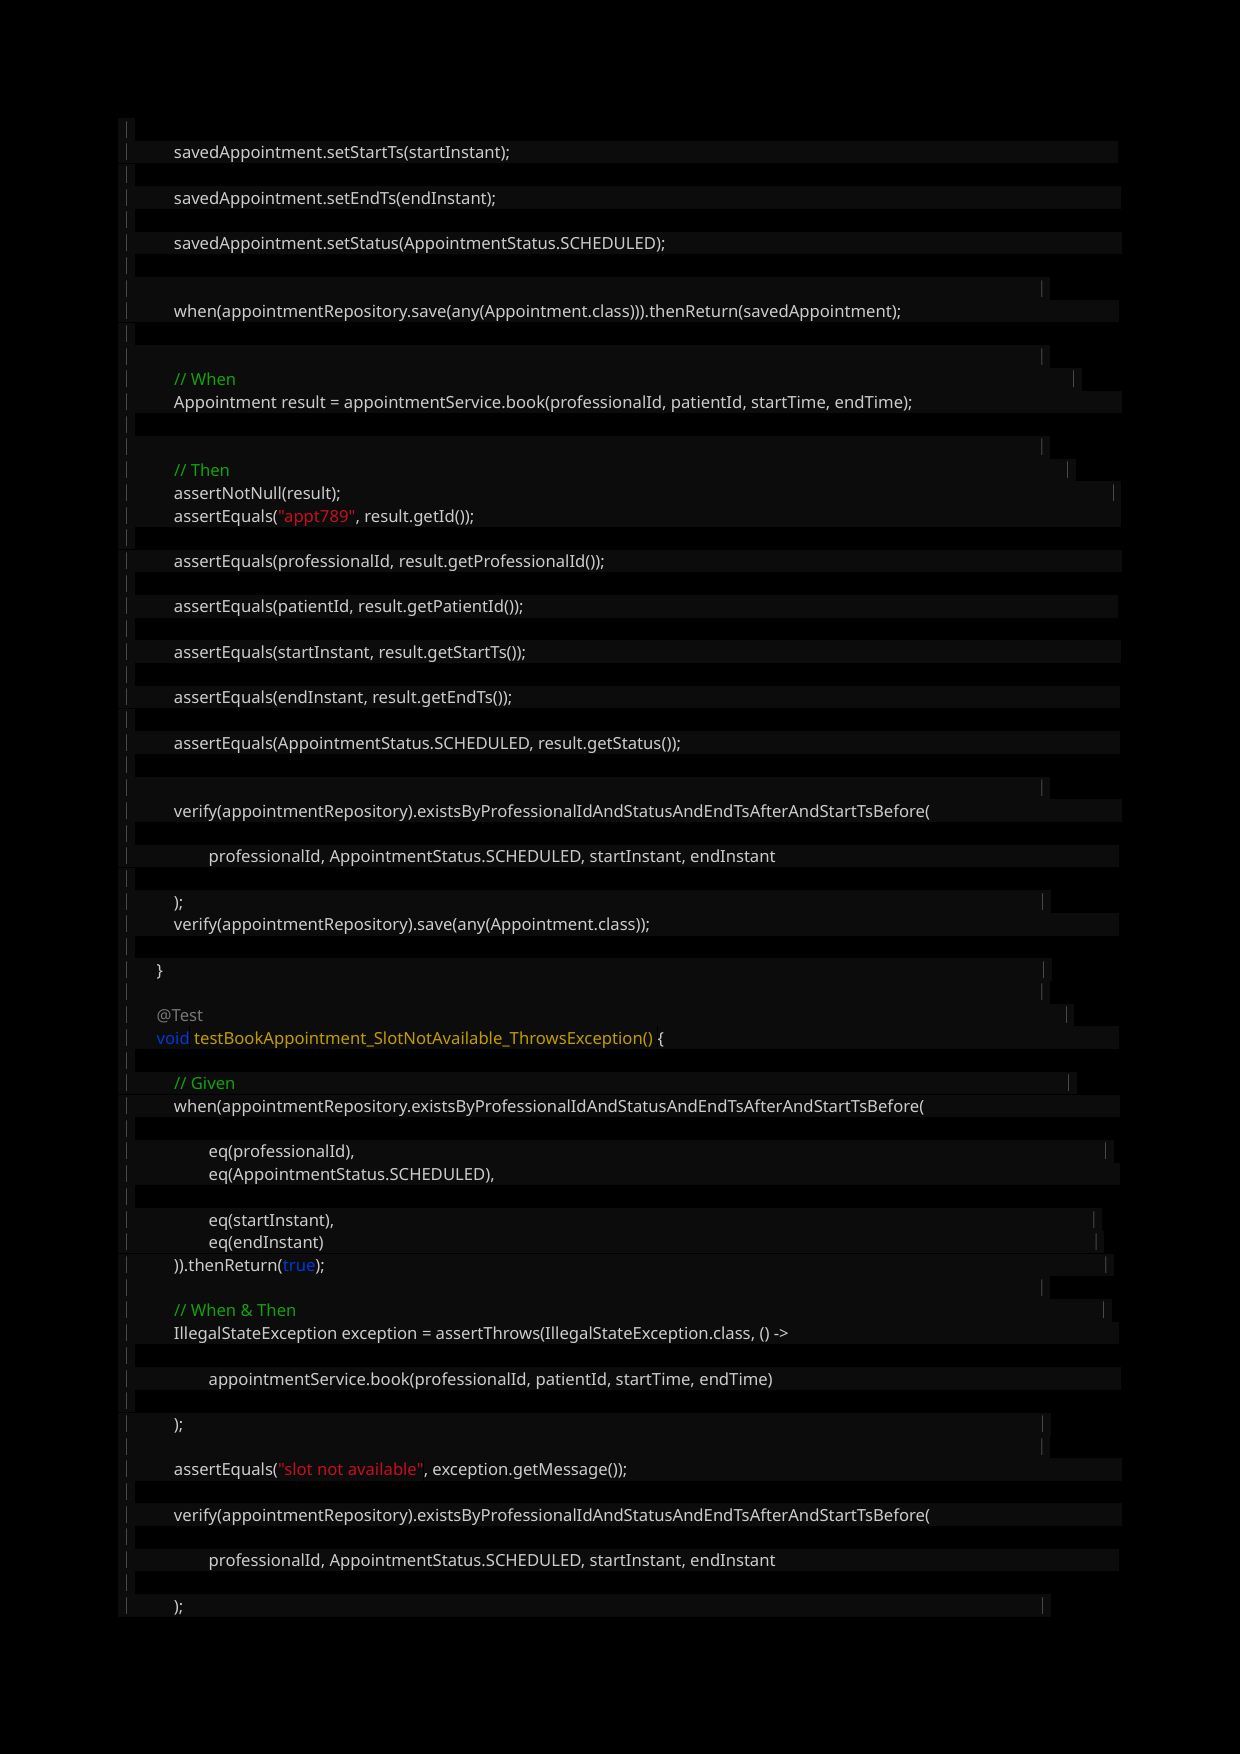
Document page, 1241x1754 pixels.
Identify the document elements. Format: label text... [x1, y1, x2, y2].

text │ │ savedAppointment.setStartTs(startInstant); │ │ savedAppointment.setEndTs(endInstant); │ │ savedAppointment.setStatus(AppointmentStatus.SCHEDULED); │ │ │ │ when(appointmentRepository.save(any(Appointment.class))).thenReturn(savedAppointment); │ │ │ │ // When │ │ Appointment result = appointmentService.book(professionalId, patientId, startTime, endTime); │ │ │ │ // Then │ │ assertNotNull(result); │ │ assertEquals("appt789", result.getId()); │ │ assertEquals(professionalId, result.getProfessionalId()); │ │ assertEquals(patientId, result.getPatientId()); │ │ assertEquals(startInstant, result.getStartTs()); │ │ assertEquals(endInstant, result.getEndTs()); │ │ assertEquals(AppointmentStatus.SCHEDULED, result.getStatus()); │ │ │ │ verify(appointmentRepository).existsByProfessionalIdAndStatusAndEndTsAfterAndStartTsBefore( │ │ professionalId, AppointmentStatus.SCHEDULED, startInstant, endInstant │ │ ); │ │ verify(appointmentRepository).save(any(Appointment.class)); │ │ } │ │ │ │ @Test │ │ void testBookAppointment_SlotNotAvailable_ThrowsException() { │ │ // Given │ │ when(appointmentRepository.existsByProfessionalIdAndStatusAndEndTsAfterAndStartTsBefore( │ │ eq(professionalId), │ │ eq(AppointmentStatus.SCHEDULED), │ │ eq(startInstant), │ │ eq(endInstant) │ │ )).thenReturn(true); │ │ │ │ // When & Then │ │ IllegalStateException exception = assertThrows(IllegalStateException.class, () -> │ │ appointmentService.book(professionalId, patientId, startTime, endTime) │ │ ); │ │ │ │ assertEquals("slot not available", exception.getMessage()); │ │ verify(appointmentRepository).existsByProfessionalIdAndStatusAndEndTsAfterAndStartTsBefore( │ │ professionalId, AppointmentStatus.SCHEDULED, startInstant, endInstant │ │ ); │ [118, 118, 1122, 1617]
